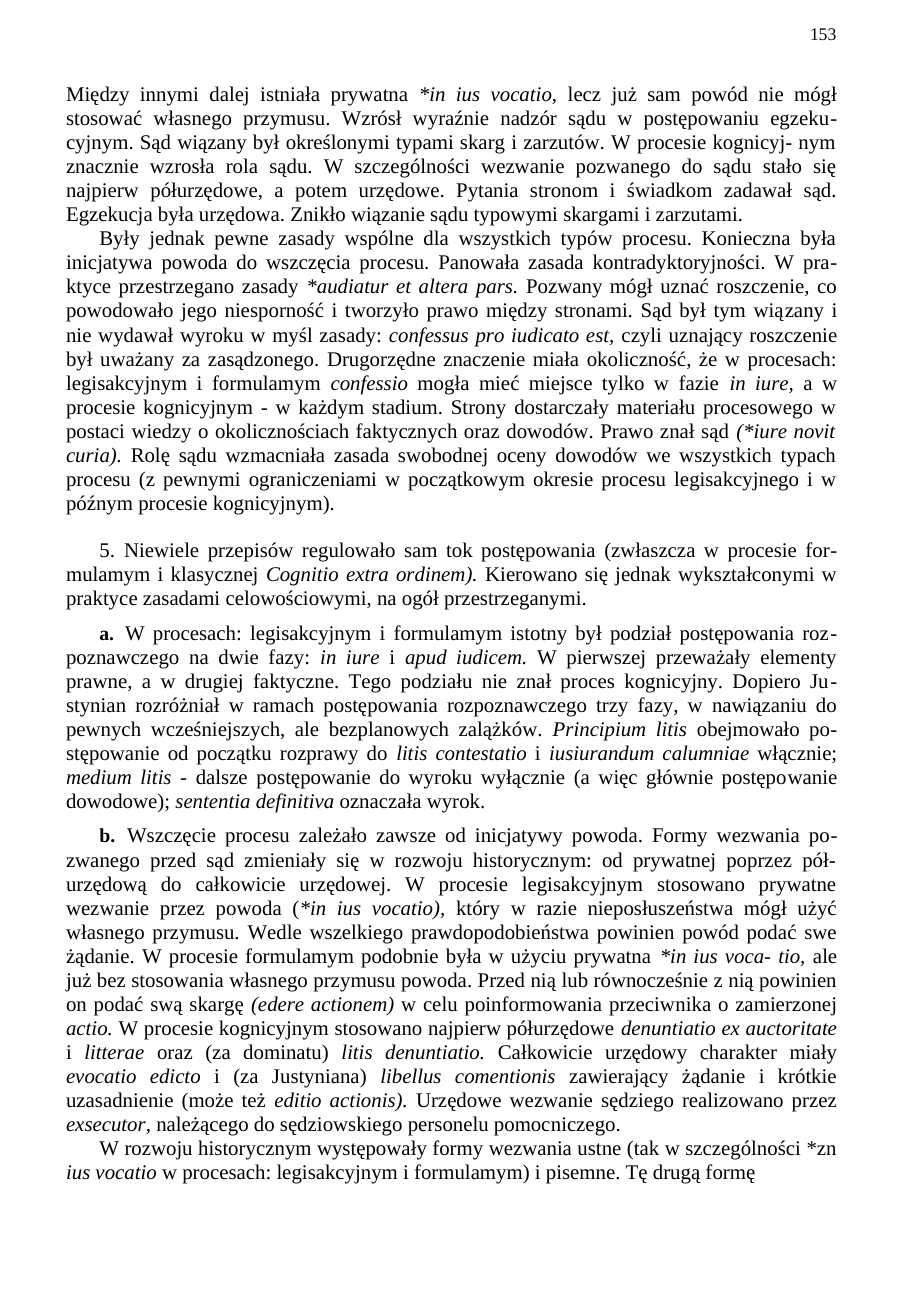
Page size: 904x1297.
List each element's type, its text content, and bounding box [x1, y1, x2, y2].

text W rozwoju historycznym występowały formy wezwania ustne (tak w szczególności *zn ius vocatio w procesach: legisakcyjnym i formulamym) i pisemne. Tę drugą formę [66, 1136, 837, 1184]
text Między innymi dalej istniała prywatna *in ius vocatio, lecz już sam powód nie mógł stosować własnego przymusu. Wzrósł wyraźnie nadzór sądu w postępowaniu egzeku­cyjnym. Sąd wiązany był określonymi typami skarg i zarzutów. W procesie kognicyj- nym znacznie wzrosła rola sądu. W szczególności wezwanie pozwanego do sądu stało się najpierw półurzędowe, a potem urzędowe. Pytania stronom i świadkom zadawał sąd. Egzekucja była urzędowa. Znikło wiązanie sądu typowymi skargami i zarzutami. [66, 82, 837, 226]
list W procesach: legisakcyjnym i formulamym istotny był podział postępowania roz­poznawczego na dwie fazy: in iure i apud iudicem. W pierwszej przeważały elementy prawne, a w drugiej faktyczne. Tego podziału nie znał proces kognicyjny. Dopiero Ju­stynian rozróżniał w ramach postępowania rozpoznawczego trzy fazy, w nawiązaniu do pewnych wcześniejszych, ale bezplanowych zalążków. Principium litis obejmowało po­stępowanie od początku rozprawy do litis contestatio i iusiurandum calumniae włącz­nie; medium litis - dalsze postępowanie do wyroku wyłącznie (a więc głównie postępo­wanie dowodowe); sententia definitiva oznaczała wyrok. [66, 621, 837, 813]
list Wszczęcie procesu zależało zawsze od inicjatywy powoda. Formy wezwania po­zwanego przed sąd zmieniały się w rozwoju historycznym: od prywatnej poprzez pół- urzędową do całkowicie urzędowej. W procesie legisakcyjnym stosowano prywatne wezwanie przez powoda (*in ius vocatio), który w razie nieposłuszeństwa mógł użyć własnego przymusu. Wedle wszelkiego prawdopodobieństwa powinien powód podać swe żądanie. W procesie formulamym podobnie była w użyciu prywatna *in ius voca- tio, ale już bez stosowania własnego przymusu powoda. Przed nią lub równocześnie z nią powinien on podać swą skargę (edere actionem) w celu poinformowania przeciw­nika o zamierzonej actio. W procesie kognicyjnym stosowano najpierw półurzędowe denuntiatio ex auctoritate i litterae oraz (za dominatu) litis denuntiatio. Całkowicie urzędowy charakter miały evocatio edicto i (za Justyniana) libellus comentionis zawie­rający żądanie i krótkie uzasadnienie (może też editio actionis). Urzędowe wezwanie sędziego realizowano przez exsecutor, należącego do sędziowskiego personelu pomoc­niczego. [66, 823, 837, 1136]
text Były jednak pewne zasady wspólne dla wszystkich typów procesu. Konieczna była inicjatywa powoda do wszczęcia procesu. Panowała zasada kontradyktoryjności. W pra­ktyce przestrzegano zasady *audiatur et altera pars. Pozwany mógł uznać roszczenie, co powodowało jego niesporność i tworzyło prawo między stronami. Sąd był tym wią­zany i nie wydawał wyroku w myśl zasady: confessus pro iudicato est, czyli uznający roszczenie był uważany za zasądzonego. Drugorzędne znaczenie miała okoliczność, że w procesach: legisakcyjnym i formulamym confessio mogła mieć miejsce tylko w fazie in iure, a w procesie kognicyjnym - w każdym stadium. Strony dostarczały materiału procesowego w postaci wiedzy o okolicznościach faktycznych oraz dowodów. Prawo znał sąd (*iure novit curia). Rolę sądu wzmacniała zasada swobodnej oceny dowodów we wszystkich typach procesu (z pewnymi ograniczeniami w początkowym okresie procesu legisakcyjnego i w późnym procesie kognicyjnym). [66, 226, 837, 515]
list Niewiele przepisów regulowało sam tok postępowania (zwłaszcza w procesie for­mulamym i klasycznej Cognitio extra ordinem). Kierowano się jednak wykształconymi w praktyce zasadami celowościowymi, na ogół przestrzeganymi. [66, 538, 837, 610]
text 153 [810, 23, 838, 44]
